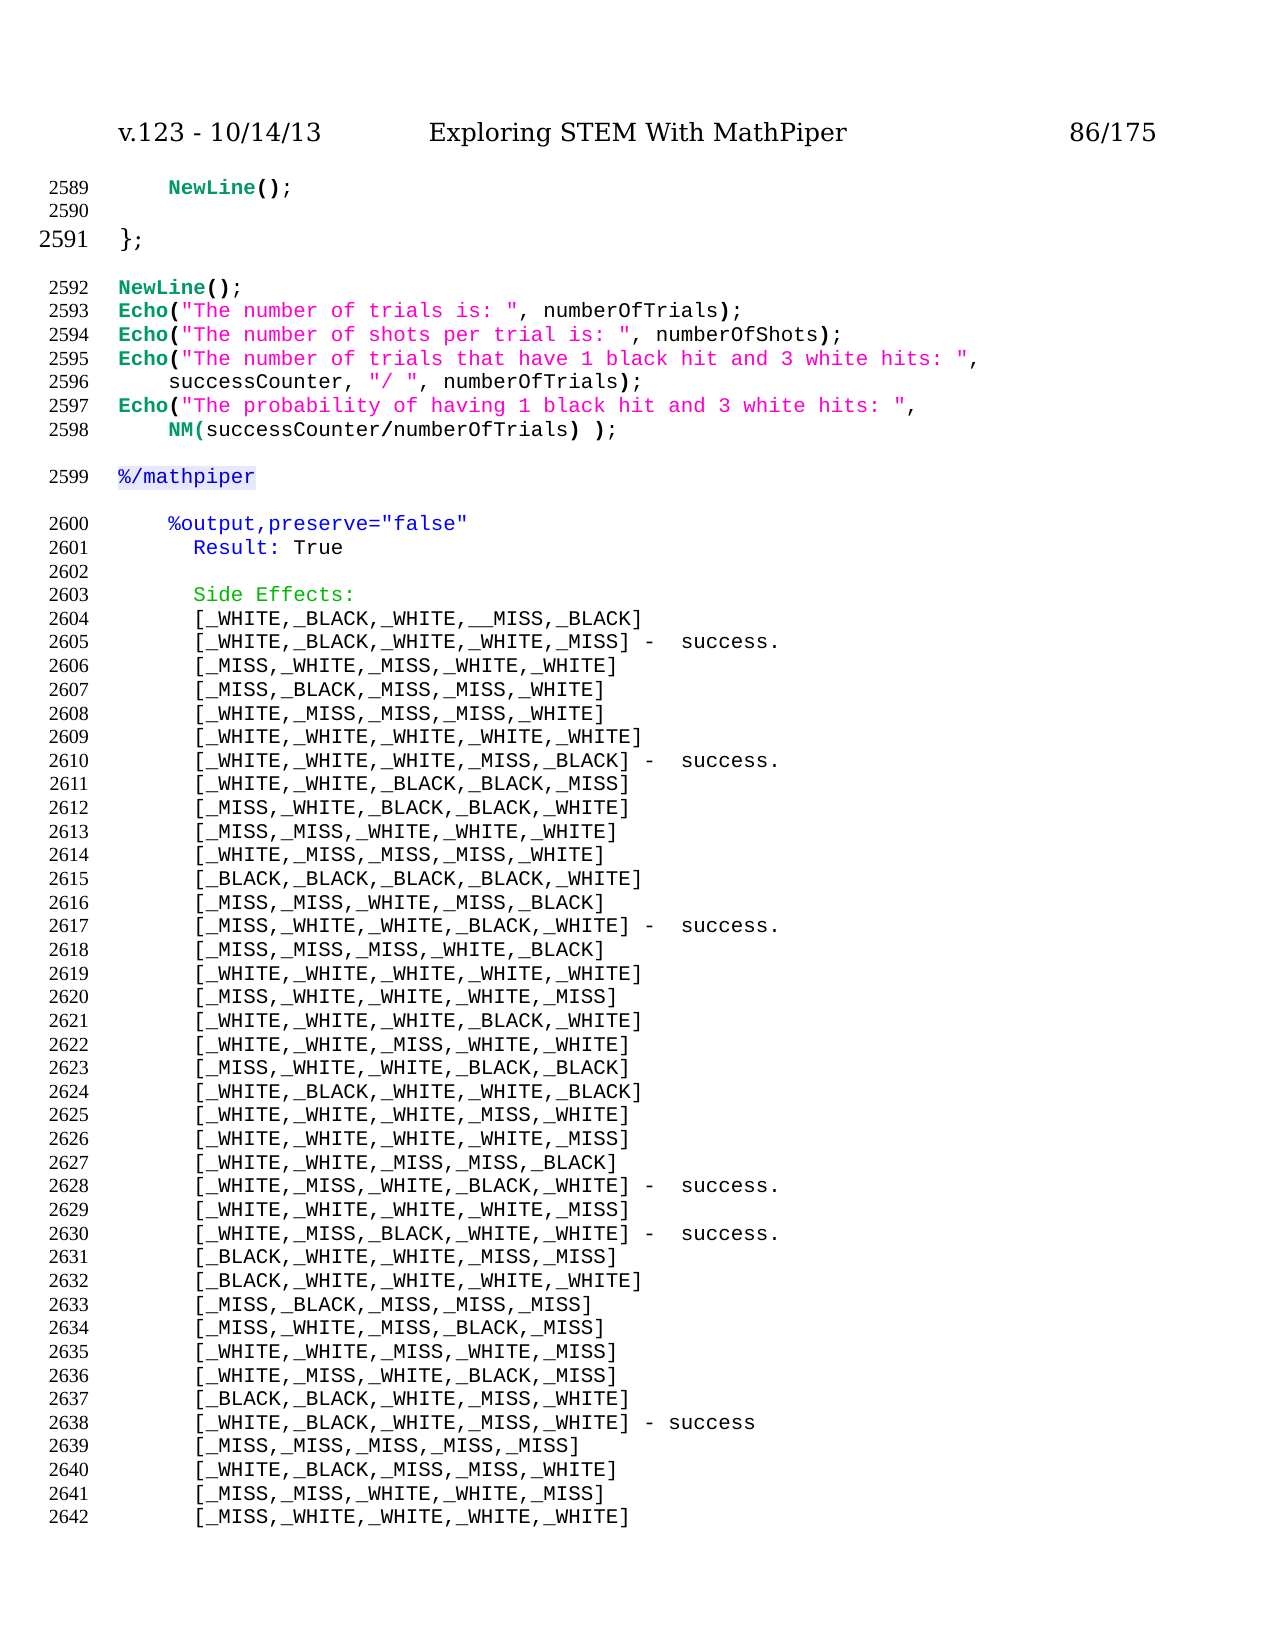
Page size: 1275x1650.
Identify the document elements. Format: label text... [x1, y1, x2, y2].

text [_MISS,_MISS,_MISS,_WHITE,_BLACK] [118, 939, 1157, 963]
text [_BLACK,_WHITE,_WHITE,_WHITE,_WHITE] [118, 1270, 1157, 1294]
text [_WHITE,_WHITE,_WHITE,_WHITE,_WHITE] [118, 963, 1157, 986]
text [_WHITE,_WHITE,_MISS,_MISS,_BLACK] [118, 1152, 1157, 1175]
text [_MISS,_MISS,_WHITE,_WHITE,_MISS] [118, 1483, 1157, 1506]
text [_WHITE,_MISS,_BLACK,_WHITE,_WHITE] - success. [118, 1223, 1157, 1246]
text [_WHITE,_MISS,_WHITE,_BLACK,_WHITE] - success. [118, 1175, 1157, 1199]
text [_MISS,_WHITE,_BLACK,_BLACK,_WHITE] [118, 797, 1157, 821]
text Echo("The number of trials is: ", numberOfTrials); [118, 301, 1157, 324]
text [_BLACK,_BLACK,_WHITE,_MISS,_WHITE] [118, 1388, 1157, 1412]
text [_WHITE,_WHITE,_WHITE,_MISS,_BLACK] - success. [118, 750, 1157, 773]
text [_MISS,_WHITE,_WHITE,_WHITE,_WHITE] [118, 1506, 1157, 1530]
text [_WHITE,_WHITE,_MISS,_WHITE,_MISS] [118, 1341, 1157, 1364]
text [_MISS,_MISS,_WHITE,_WHITE,_WHITE] [118, 821, 1157, 844]
text [_WHITE,_BLACK,_WHITE,_WHITE,_BLACK] [118, 1081, 1157, 1104]
text [_WHITE,_BLACK,_WHITE,_WHITE,_MISS] - success. [118, 632, 1157, 655]
text [_MISS,_WHITE,_WHITE,_BLACK,_BLACK] [118, 1057, 1157, 1081]
text [_MISS,_BLACK,_MISS,_MISS,_MISS] [118, 1294, 1157, 1317]
text [_MISS,_MISS,_MISS,_MISS,_MISS] [118, 1436, 1157, 1459]
text [_BLACK,_BLACK,_BLACK,_BLACK,_WHITE] [118, 868, 1157, 892]
text [_WHITE,_WHITE,_BLACK,_BLACK,_MISS] [118, 773, 1157, 797]
text [_WHITE,_WHITE,_MISS,_WHITE,_WHITE] [118, 1033, 1157, 1057]
text [_BLACK,_WHITE,_WHITE,_MISS,_MISS] [118, 1246, 1157, 1270]
text [_MISS,_BLACK,_MISS,_MISS,_WHITE] [118, 679, 1157, 702]
text [_WHITE,_BLACK,_WHITE,_MISS,_WHITE] - success [118, 1412, 1157, 1436]
text NewLine(); [118, 277, 1157, 301]
text [_WHITE,_WHITE,_WHITE,_MISS,_WHITE] [118, 1104, 1157, 1128]
text [_MISS,_WHITE,_MISS,_WHITE,_WHITE] [118, 655, 1157, 679]
text Echo("The number of shots per trial is: ", numberOfShots); [118, 324, 1157, 348]
text [_WHITE,_WHITE,_WHITE,_WHITE,_WHITE] [118, 726, 1157, 750]
text Result: True [118, 537, 1157, 561]
text [_WHITE,_MISS,_WHITE,_BLACK,_MISS] [118, 1364, 1157, 1388]
text [_WHITE,_BLACK,_WHITE,__MISS,_BLACK] [118, 608, 1157, 632]
text [_WHITE,_WHITE,_WHITE,_WHITE,_MISS] [118, 1199, 1157, 1223]
text }; [118, 224, 1157, 253]
text Echo("The number of trials that have 1 black hit and 3 white hits: ", [118, 348, 1157, 371]
text NM(successCounter/numberOfTrials) ); [118, 419, 1157, 442]
text %output,preserve="false" [118, 513, 1157, 537]
text [_WHITE,_BLACK,_MISS,_MISS,_WHITE] [118, 1459, 1157, 1483]
text [_MISS,_WHITE,_WHITE,_BLACK,_WHITE] - success. [118, 915, 1157, 939]
text [_MISS,_MISS,_WHITE,_MISS,_BLACK] [118, 892, 1157, 915]
text Side Effects: [118, 584, 1157, 608]
text [_WHITE,_WHITE,_WHITE,_WHITE,_MISS] [118, 1128, 1157, 1152]
text [_WHITE,_WHITE,_WHITE,_BLACK,_WHITE] [118, 1010, 1157, 1033]
text Echo("The probability of having 1 black hit and 3 white hits: ", [118, 395, 1157, 419]
text successCounter, "/ ", numberOfTrials); [118, 371, 1157, 395]
text [_MISS,_WHITE,_MISS,_BLACK,_MISS] [118, 1317, 1157, 1341]
text [_WHITE,_MISS,_MISS,_MISS,_WHITE] [118, 702, 1157, 726]
text [_MISS,_WHITE,_WHITE,_WHITE,_MISS] [118, 986, 1157, 1010]
text %/mathpiper [118, 466, 1157, 490]
text [_WHITE,_MISS,_MISS,_MISS,_WHITE] [118, 844, 1157, 868]
text NewLine(); [118, 177, 1157, 200]
